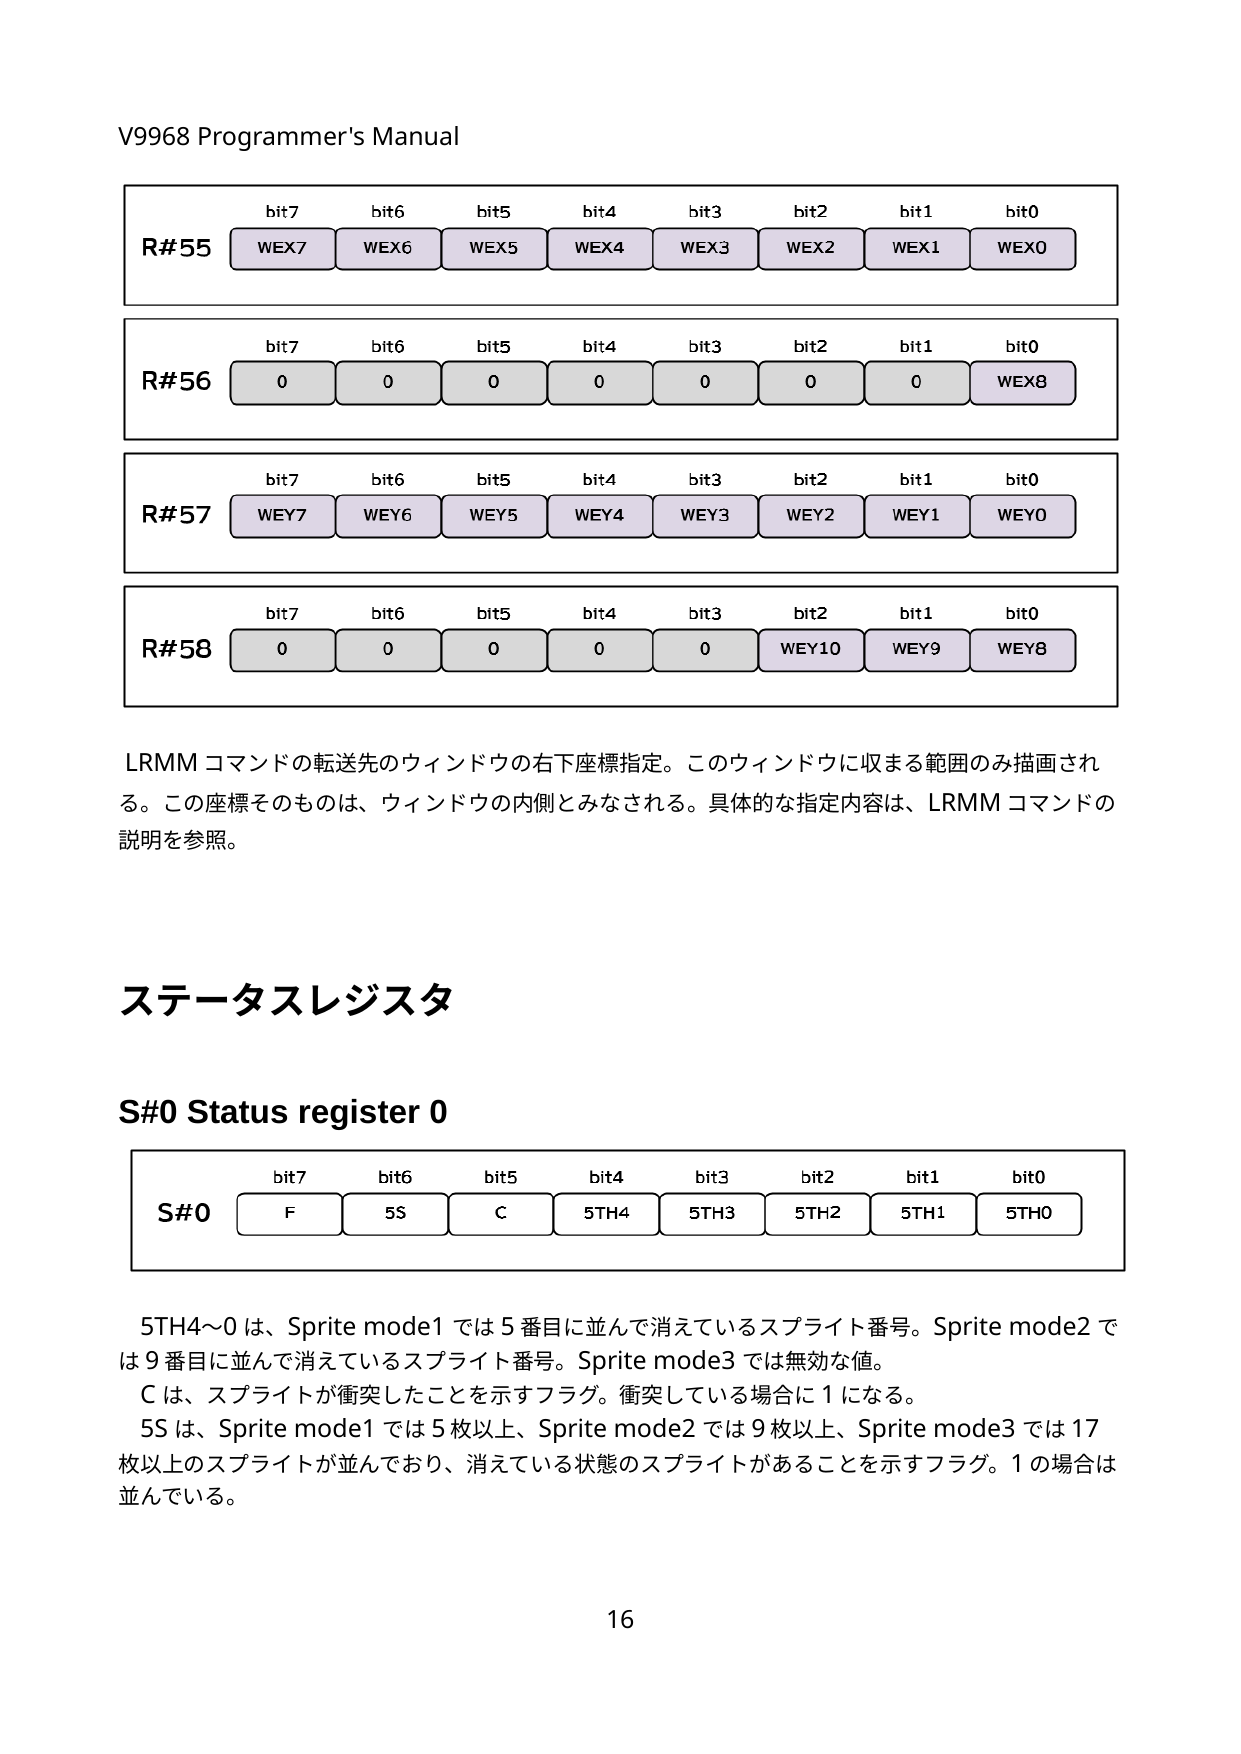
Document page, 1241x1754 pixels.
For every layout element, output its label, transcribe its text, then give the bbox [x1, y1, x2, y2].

picture [118, 179, 1123, 711]
text LRMMコマンドの転送先のウィンドウの右下座標指定。このウィンドウに収まる範囲のみ描画される。この座標そのものは、ウィンドウの内側とみなされる。具体的な指定内容は、LRMMコマンドの説明を参照。 [118, 745, 1122, 854]
subtitle ステータスレジスタ [118, 971, 1122, 1025]
subtitle S#0 Status register 0 [118, 1092, 1122, 1131]
text 5S は、Sprite mode1 では 5枚以上、Sprite mode2 では 9枚以上、Sprite mode3 では 17枚以上のスプライトが並んでおり、消えている状態のスプライトがあることを示すフラグ。1の場合は並んでいる。 [118, 1411, 1122, 1511]
picture [125, 1144, 1129, 1275]
text C は、スプライトが衝突したことを示すフラグ。衝突している場合に1になる。 [118, 1377, 1122, 1411]
text 5TH4～0 は、Sprite mode1 では 5番目に並んで消えているスプライト番号。Sprite mode2 では 9番目に並んで消えているスプライト番号。Sprite mode3 では無効な値。 [118, 1309, 1122, 1377]
